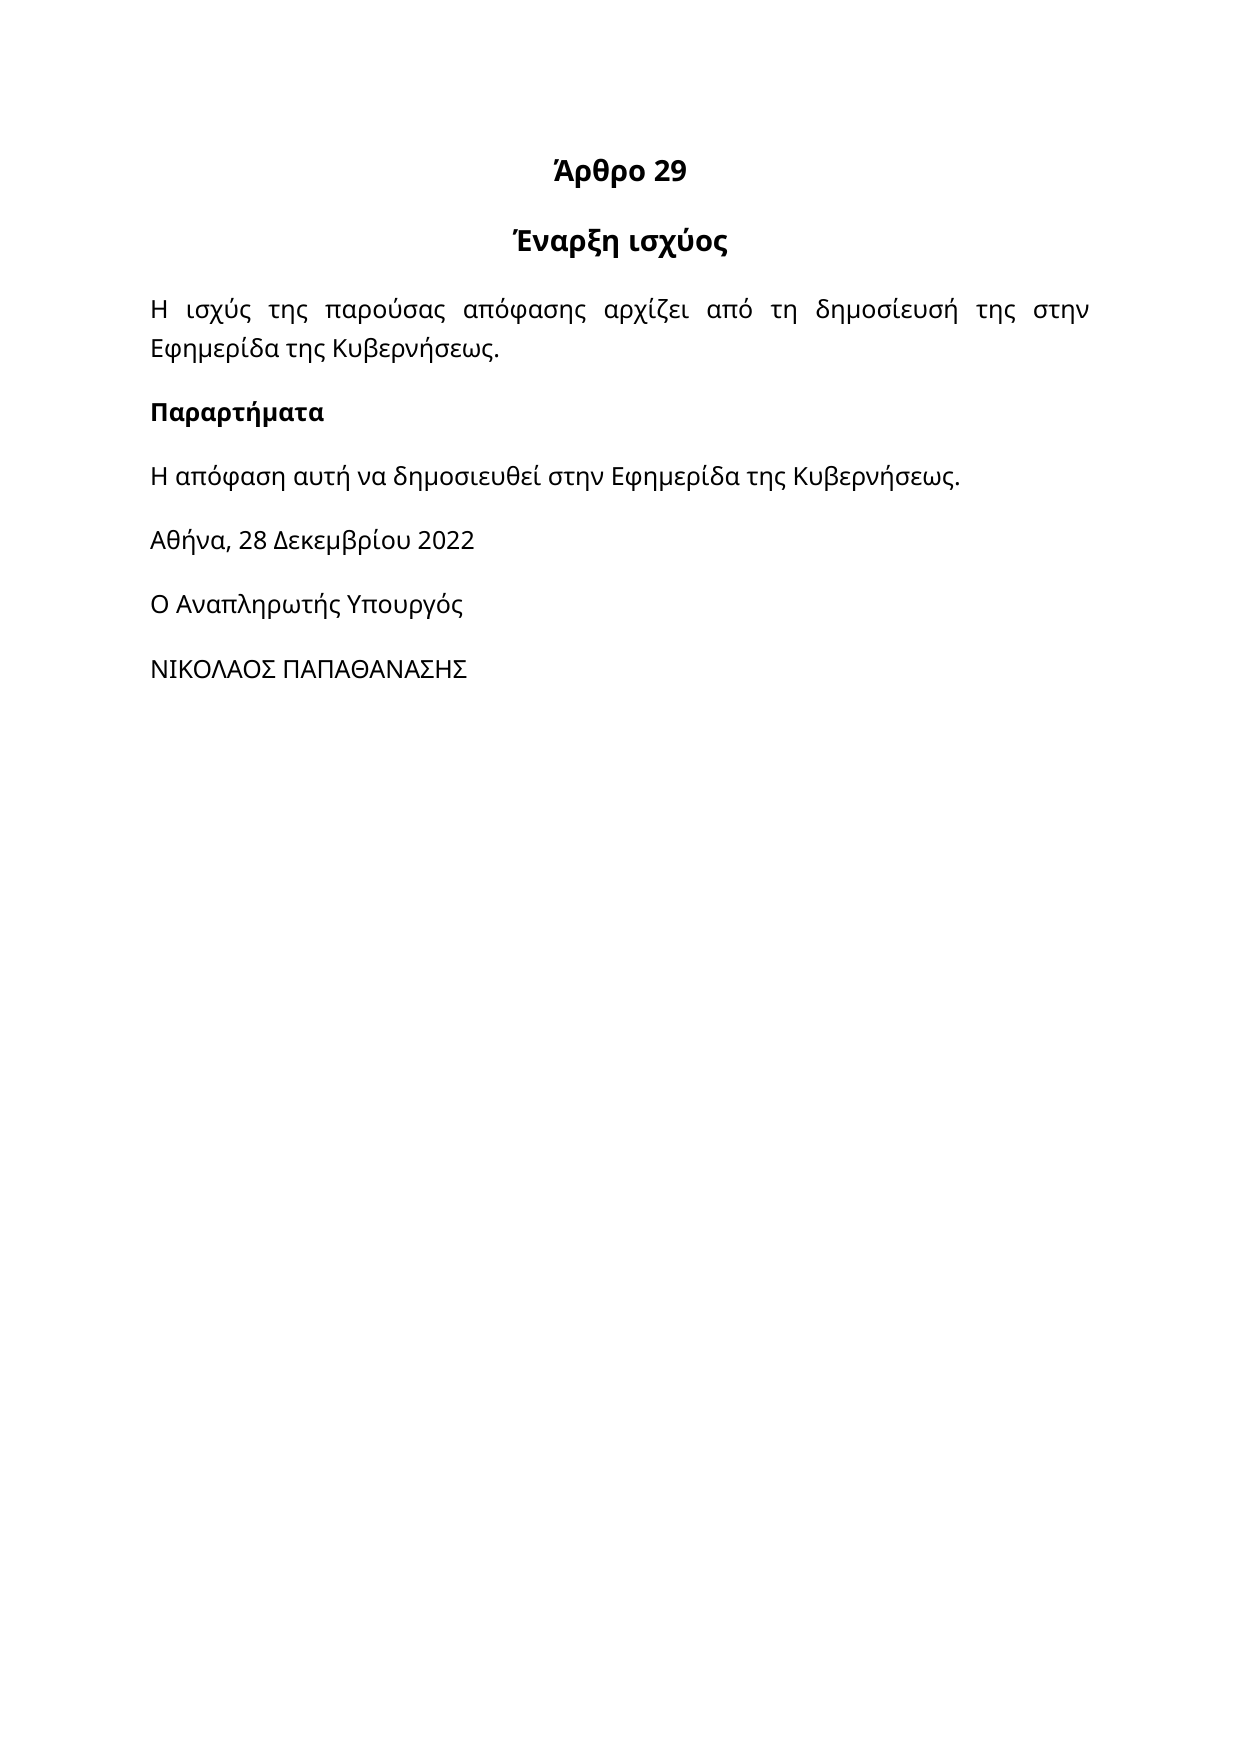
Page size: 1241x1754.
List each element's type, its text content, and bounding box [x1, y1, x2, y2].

text Αθήνα, 28 Δεκεμβρίου 2022 [150, 523, 1090, 557]
subtitle Άρθρο 29 [150, 150, 1090, 190]
text Παραρτήματα [150, 394, 1090, 429]
subtitle Έναρξη ισχύος [150, 221, 1090, 260]
text Η απόφαση αυτή να δημοσιευθεί στην Εφημερίδα της Κυβερνήσεως. [150, 459, 1090, 493]
text ΝΙΚΟΛΑΟΣ ΠΑΠΑΘΑΝΑΣΗΣ [150, 651, 1090, 685]
text Ο Αναπληρωτής Υπουργός [150, 587, 1090, 621]
text Η ισχύς της παρούσας απόφασης αρχίζει από τη δημοσίευσή της στην Εφημερίδα της Κυβερνήσεως. [150, 291, 1090, 364]
